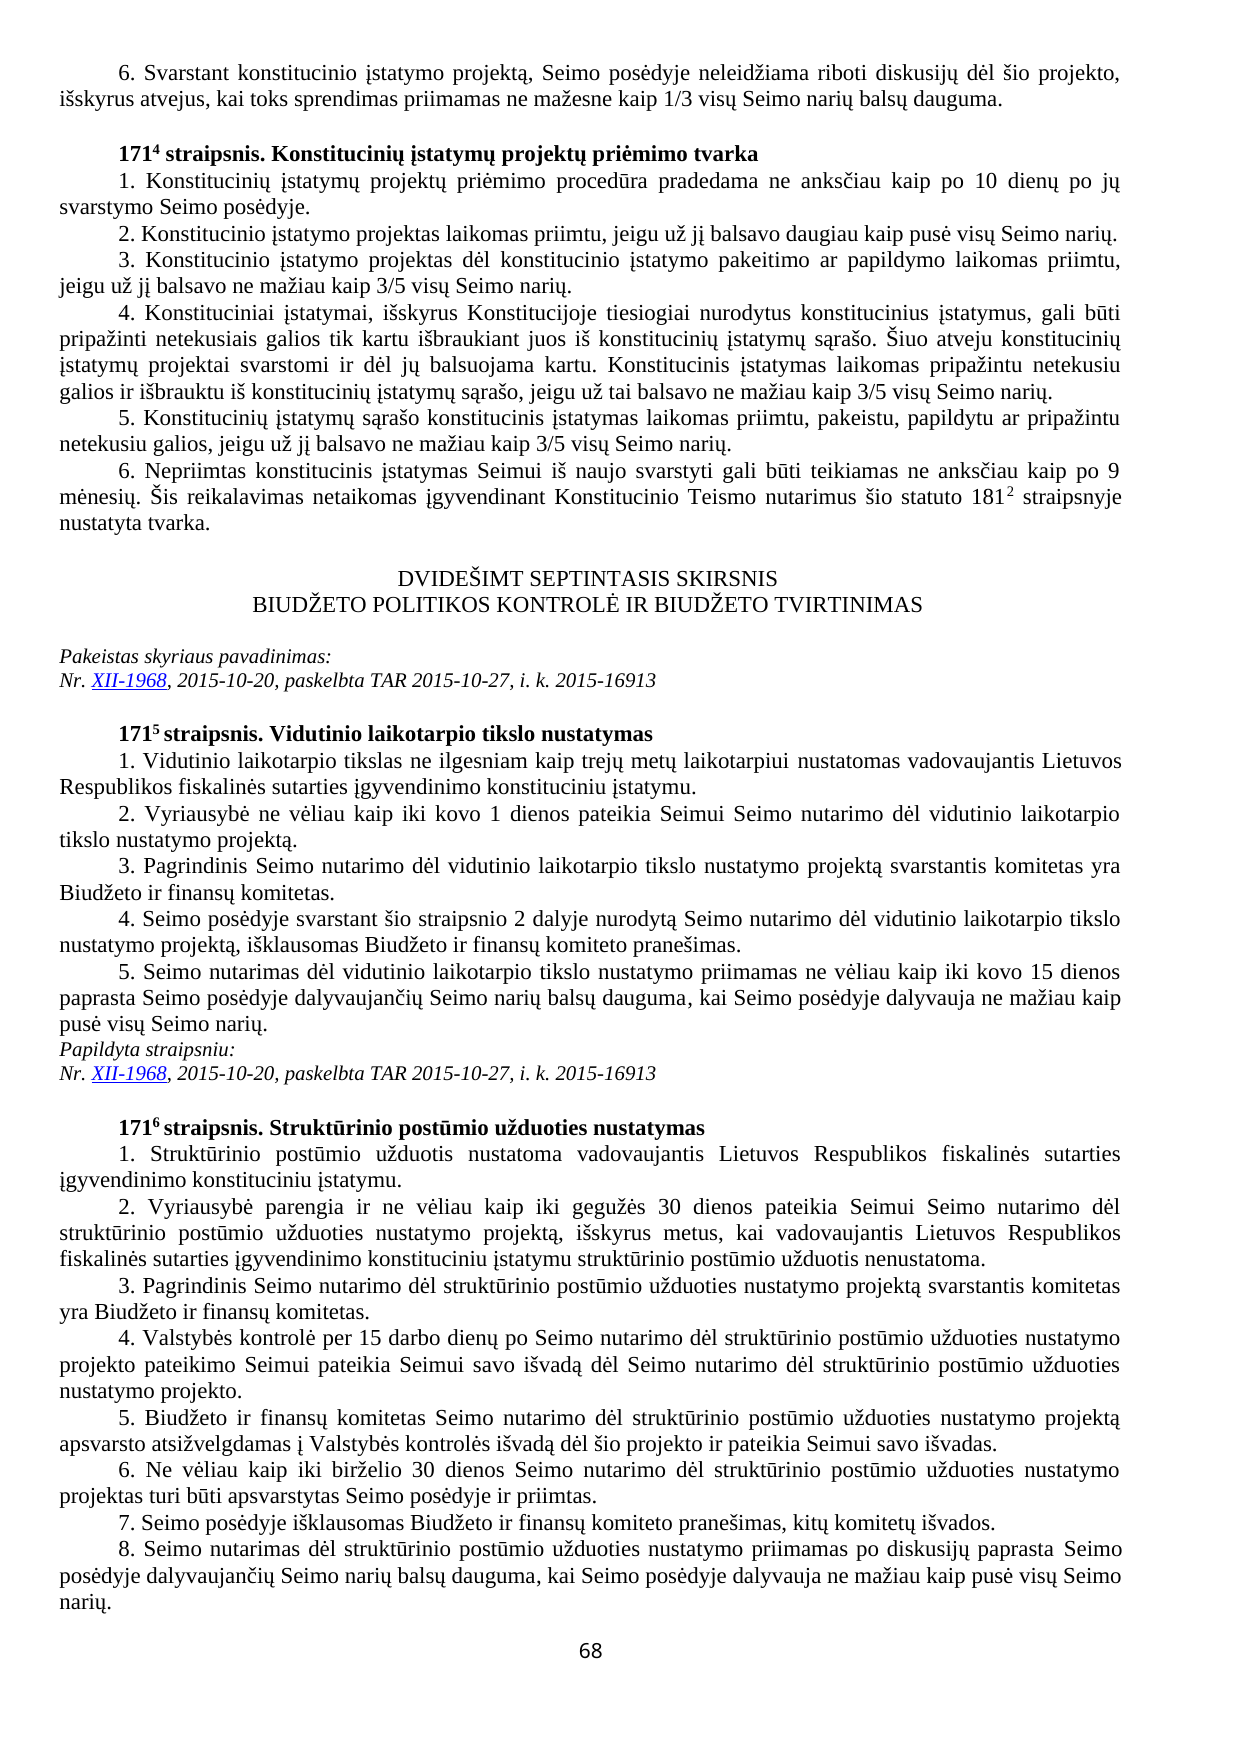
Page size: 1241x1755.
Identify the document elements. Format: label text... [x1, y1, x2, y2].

text 6. Svarstant konstitucinio įstatymo projektą, Seimo posėdyje neleidžiama riboti diskusijų dėl šio projekto, išskyrus atvejus, kai toks sprendimas priimamas ne mažesne kaip 1/3 visų Seimo narių balsų dauguma. [59, 59, 1122, 112]
text 5. Konstitucinių įstatymų sąrašo konstitucinis įstatymas laikomas priimtu, pakeistu, papildytu ar pripažintu netekusiu galios, jeigu už jį balsavo ne mažiau kaip 3/5 visų Seimo narių. [59, 404, 1122, 457]
text 1. Struktūrinio postūmio užduotis nustatoma vadovaujantis Lietuvos Respublikos fiskalinės sutarties įgyvendinimo konstituciniu įstatymu. [59, 1140, 1122, 1193]
text Pakeistas skyriaus pavadinimas: [59, 644, 1122, 668]
text 3. Konstitucinio įstatymo projektas dėl konstitucinio įstatymo pakeitimo ar papildymo laikomas priimtu, jeigu už jį balsavo ne mažiau kaip 3/5 visų Seimo narių. [59, 246, 1122, 299]
text 2. Vyriausybė ne vėliau kaip iki kovo 1 dienos pateikia Seimui Seimo nutarimo dėl vidutinio laikotarpio tikslo nustatymo projektą. [59, 799, 1122, 852]
text 6. Nepriimtas konstitucinis įstatymas Seimui iš naujo svarstyti gali būti teikiamas ne anksčiau kaip po 9 mėnesių. Šis reikalavimas netaikomas įgyvendinant Konstitucinio Teismo nutarimus šio statuto 1812 straipsnyje nustatyta tvarka. [59, 457, 1122, 536]
text 6. Ne vėliau kaip iki birželio 30 dienos Seimo nutarimo dėl struktūrinio postūmio užduoties nustatymo projektas turi būti apsvarstytas Seimo posėdyje ir priimtas. [59, 1456, 1122, 1509]
text 1714 straipsnis. Konstitucinių įstatymų projektų priėmimo tvarka [59, 141, 1099, 167]
text 3. Pagrindinis Seimo nutarimo dėl vidutinio laikotarpio tikslo nustatymo projektą svarstantis komitetas yra Biudžeto ir finansų komitetas. [59, 852, 1122, 905]
text 5. Biudžeto ir finansų komitetas Seimo nutarimo dėl struktūrinio postūmio užduoties nustatymo projektą apsvarsto atsižvelgdamas į Valstybės kontrolės išvadą dėl šio projekto ir pateikia Seimui savo išvadas. [59, 1403, 1122, 1456]
text Nr. XII-1968, 2015-10-20, paskelbta TAR 2015-10-27, i. k. 2015-16913 [59, 668, 1122, 692]
text 7. Seimo posėdyje išklausomas Biudžeto ir finansų komiteto pranešimas, kitų komitetų išvados. [59, 1509, 1122, 1535]
text 8. Seimo nutarimas dėl struktūrinio postūmio užduoties nustatymo priimamas po diskusijų paprasta Seimo posėdyje dalyvaujančių Seimo narių balsų dauguma, kai Seimo posėdyje dalyvauja ne mažiau kaip pusė visų Seimo narių. [59, 1535, 1122, 1614]
text Papildyta straipsniu: [59, 1037, 1122, 1061]
text 2. Vyriausybė parengia ir ne vėliau kaip iki gegužės 30 dienos pateikia Seimui Seimo nutarimo dėl struktūrinio postūmio užduoties nustatymo projektą, išskyrus metus, kai vadovaujantis Lietuvos Respublikos fiskalinės sutarties įgyvendinimo konstituciniu įstatymu struktūrinio postūmio užduotis nenustatoma. [59, 1193, 1122, 1272]
text Nr. XII-1968, 2015-10-20, paskelbta TAR 2015-10-27, i. k. 2015-16913 [59, 1061, 1122, 1085]
text 2. Konstitucinio įstatymo projektas laikomas priimtu, jeigu už jį balsavo daugiau kaip pusė visų Seimo narių. [59, 219, 1122, 246]
text DVIDEŠIMT SEPTINTASIS SKIRSNIS [59, 564, 1122, 591]
text 4. Konstituciniai įstatymai, išskyrus Konstitucijoje tiesiogiai nurodytus konstitucinius įstatymus, gali būti pripažinti netekusiais galios tik kartu išbraukiant juos iš konstitucinių įstatymų sąrašo. Šiuo atveju konstitucinių įstatymų projektai svarstomi ir dėl jų balsuojama kartu. Konstitucinis įstatymas laikomas pripažintu netekusiu galios ir išbrauktu iš konstitucinių įstatymų sąrašo, jeigu už tai balsavo ne mažiau kaip 3/5 visų Seimo narių. [59, 299, 1122, 404]
text 1715 straipsnis. Vidutinio laikotarpio tikslo nustatymas [59, 721, 1122, 747]
text 4. Seimo posėdyje svarstant šio straipsnio 2 dalyje nurodytą Seimo nutarimo dėl vidutinio laikotarpio tikslo nustatymo projektą, išklausomas Biudžeto ir finansų komiteto pranešimas. [59, 905, 1122, 958]
text BIUDŽETO POLITIKOS KONTROLĖ IR BIUDŽETO TVIRTINIMAS [59, 591, 1122, 617]
text 1. Konstitucinių įstatymų projektų priėmimo procedūra pradedama ne anksčiau kaip po 10 dienų po jų svarstymo Seimo posėdyje. [59, 167, 1122, 219]
text 4. Valstybės kontrolė per 15 darbo dienų po Seimo nutarimo dėl struktūrinio postūmio užduoties nustatymo projekto pateikimo Seimui pateikia Seimui savo išvadą dėl Seimo nutarimo dėl struktūrinio postūmio užduoties nustatymo projekto. [59, 1324, 1122, 1403]
text 5. Seimo nutarimas dėl vidutinio laikotarpio tikslo nustatymo priimamas ne vėliau kaip iki kovo 15 dienos paprasta Seimo posėdyje dalyvaujančių Seimo narių balsų dauguma, kai Seimo posėdyje dalyvauja ne mažiau kaip pusė visų Seimo narių. [59, 958, 1122, 1037]
text 1. Vidutinio laikotarpio tikslas ne ilgesniam kaip trejų metų laikotarpiui nustatomas vadovaujantis Lietuvos Respublikos fiskalinės sutarties įgyvendinimo konstituciniu įstatymu. [59, 747, 1122, 799]
text 3. Pagrindinis Seimo nutarimo dėl struktūrinio postūmio užduoties nustatymo projektą svarstantis komitetas yra Biudžeto ir finansų komitetas. [59, 1272, 1122, 1324]
text 1716 straipsnis. Struktūrinio postūmio užduoties nustatymas [59, 1114, 1122, 1140]
